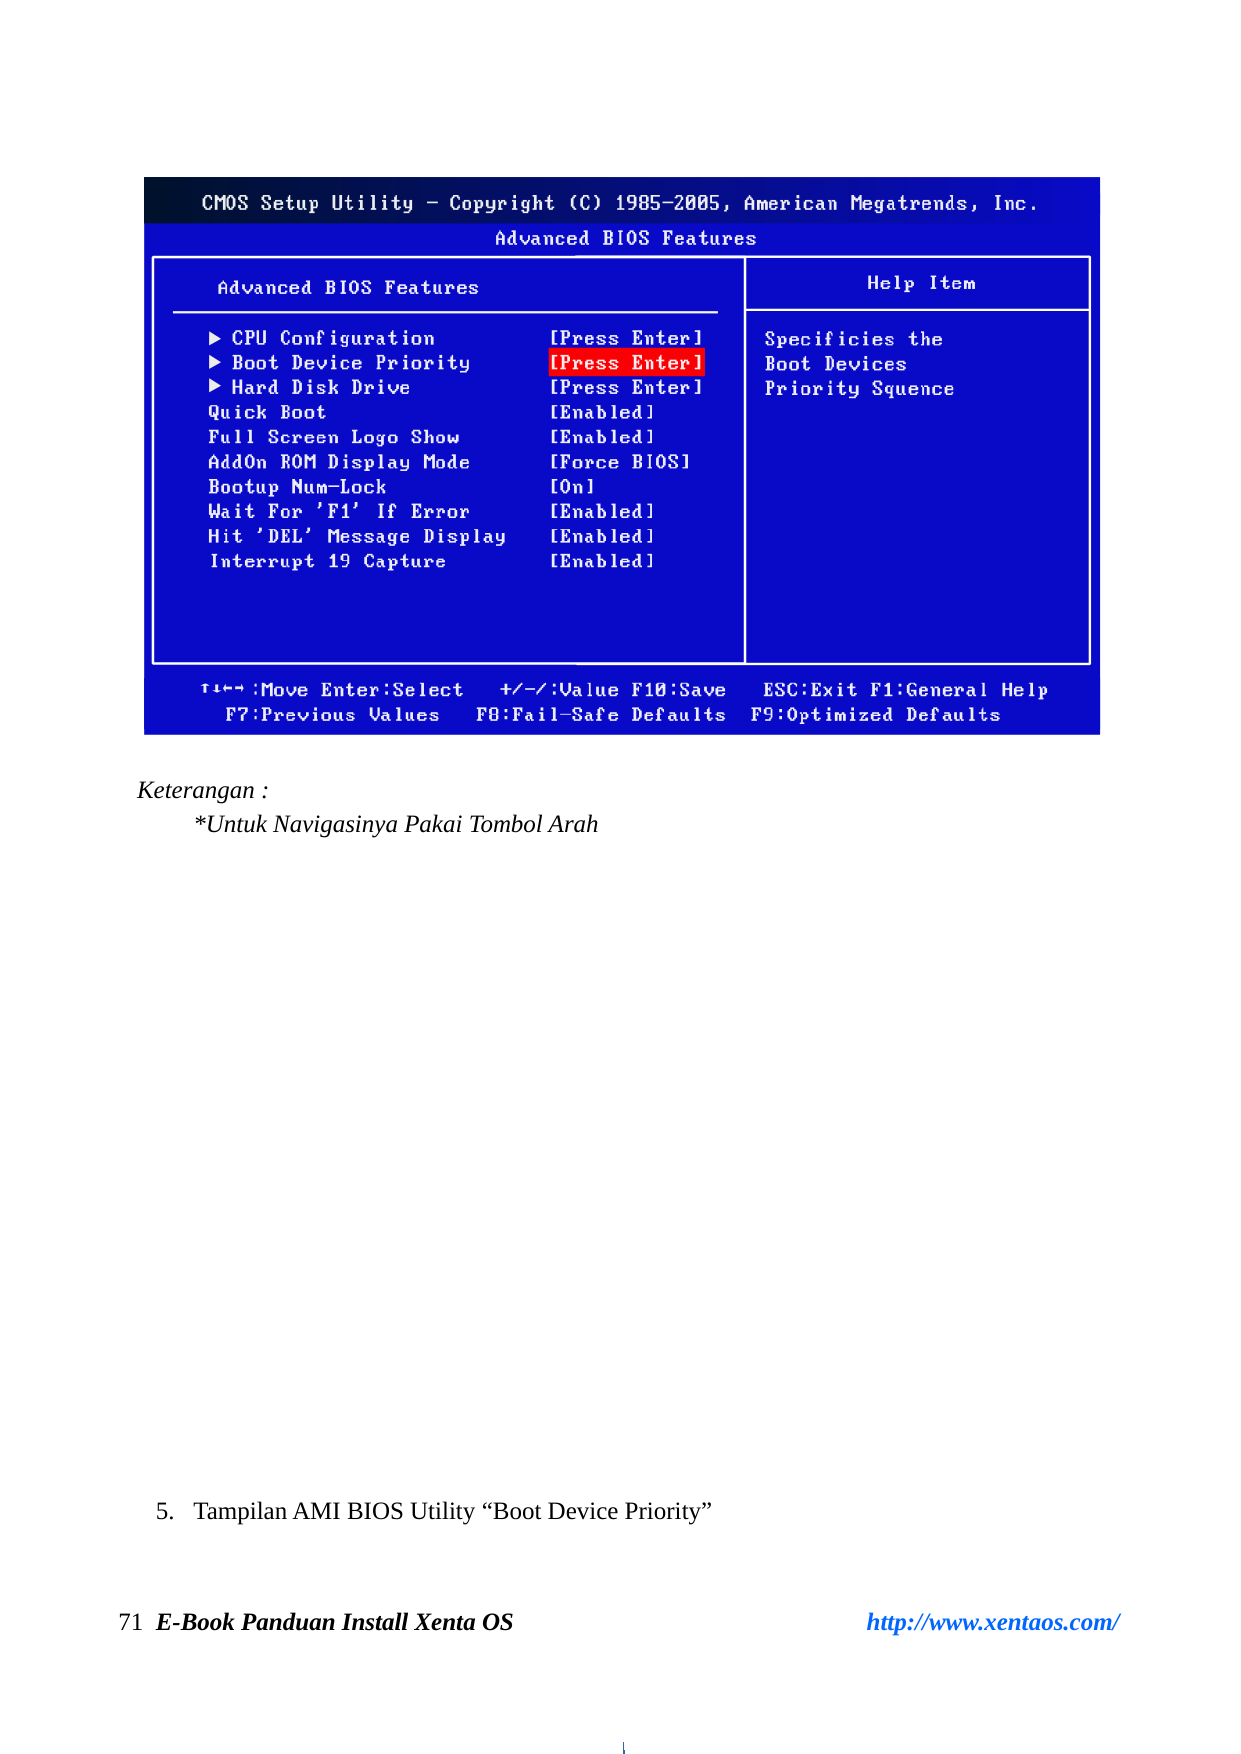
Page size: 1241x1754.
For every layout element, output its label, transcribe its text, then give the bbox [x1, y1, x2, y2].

picture [136, 130, 1104, 776]
list Keterangan : [137, 776, 1103, 804]
list *Untuk Navigasinya Pakai Tombol Arah [137, 118, 1122, 838]
list Tampilan AMI BIOS Utility “Boot Device Priority” [156, 1496, 1122, 1525]
